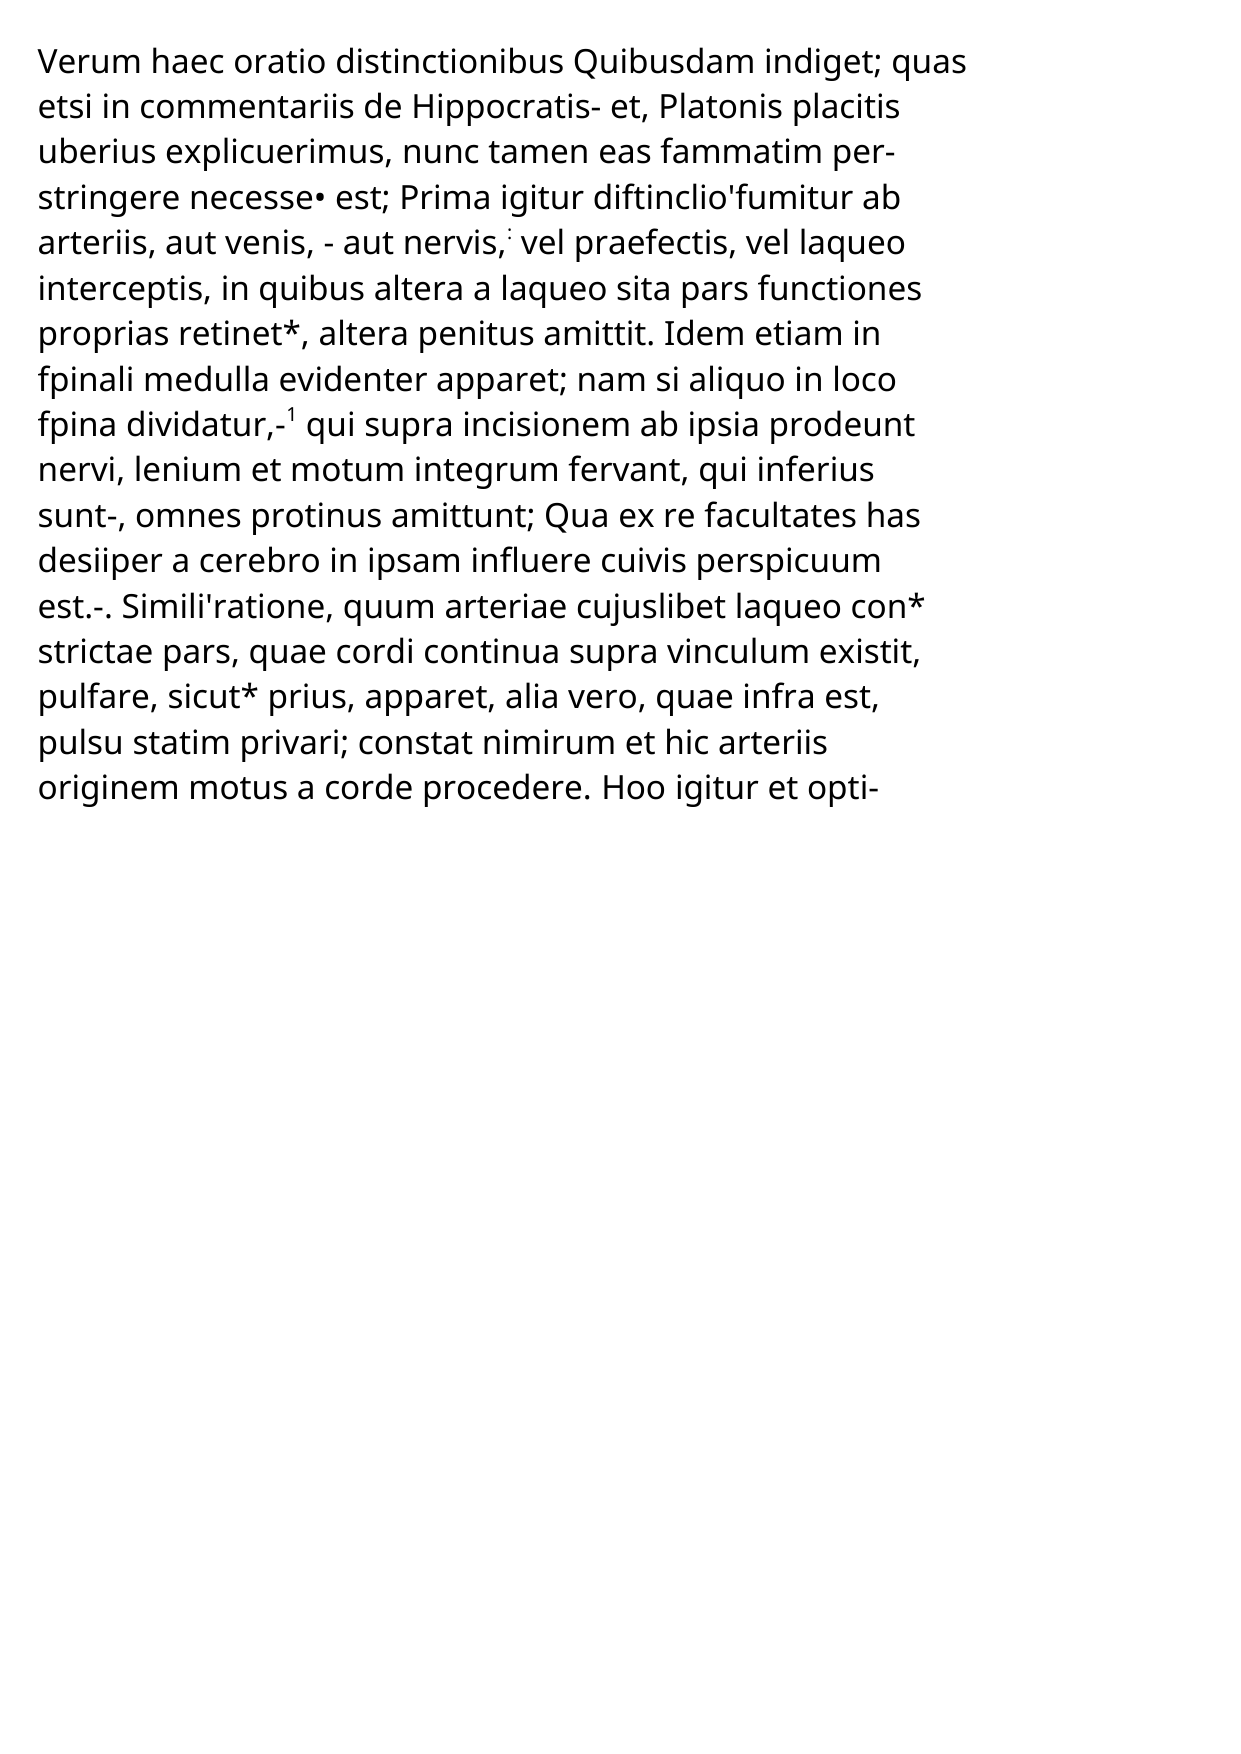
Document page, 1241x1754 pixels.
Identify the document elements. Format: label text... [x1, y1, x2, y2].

text Verum haec oratio distinctionibus Quibusdam indiget; quas etsi in commentariis de Hippocratis- et, Platonis placitis uberius explicuerimus, nunc tamen eas fammatim per- stringere necesse• est; Prima igitur diftinclio'fumitur ab arteriis, aut venis, - aut nervis,: vel praefectis, vel laqueo interceptis, in quibus altera a laqueo sita pars functiones proprias retinet*, altera penitus amittit. Idem etiam in fpinali medulla evidenter apparet; nam si aliquo in loco fpina dividatur,-1 qui supra incisionem ab ipsia prodeunt nervi, lenium et motum integrum fervant, qui inferius sunt-, omnes protinus amittunt; Qua ex re facultates has desiiper a cerebro in ipsam influere cuivis perspicuum est.-. Simili'ratione, quum arteriae cujuslibet laqueo con* strictae pars, quae cordi continua supra vinculum existit, pulfare, sicut* prius, apparet, alia vero, quae infra est, pulsu statim privari; constat nimirum et hic arteriis originem motus a corde procedere. Ηοο igitur et opti- [37, 37, 1203, 809]
